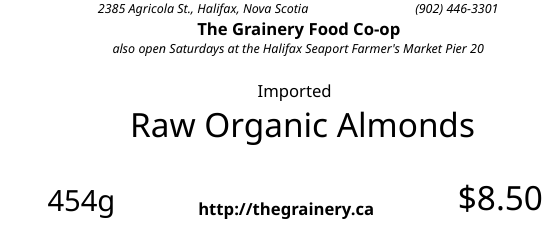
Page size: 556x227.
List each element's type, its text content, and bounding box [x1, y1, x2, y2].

table_cell Imported Raw Organic Almonds [47, 57, 550, 175]
table_cell 454g [47, 175, 147, 220]
table_cell http://thegrainery.ca [147, 175, 425, 220]
table_cell $8.50 [425, 175, 550, 220]
table_header 2385 Agricola St., Halifax, Nova Scotia (902) 446-3301 The Grainery Food Co-op also open Saturdays at the Halifax Seaport Farmer's Market Pier 20 [47, 0, 550, 57]
